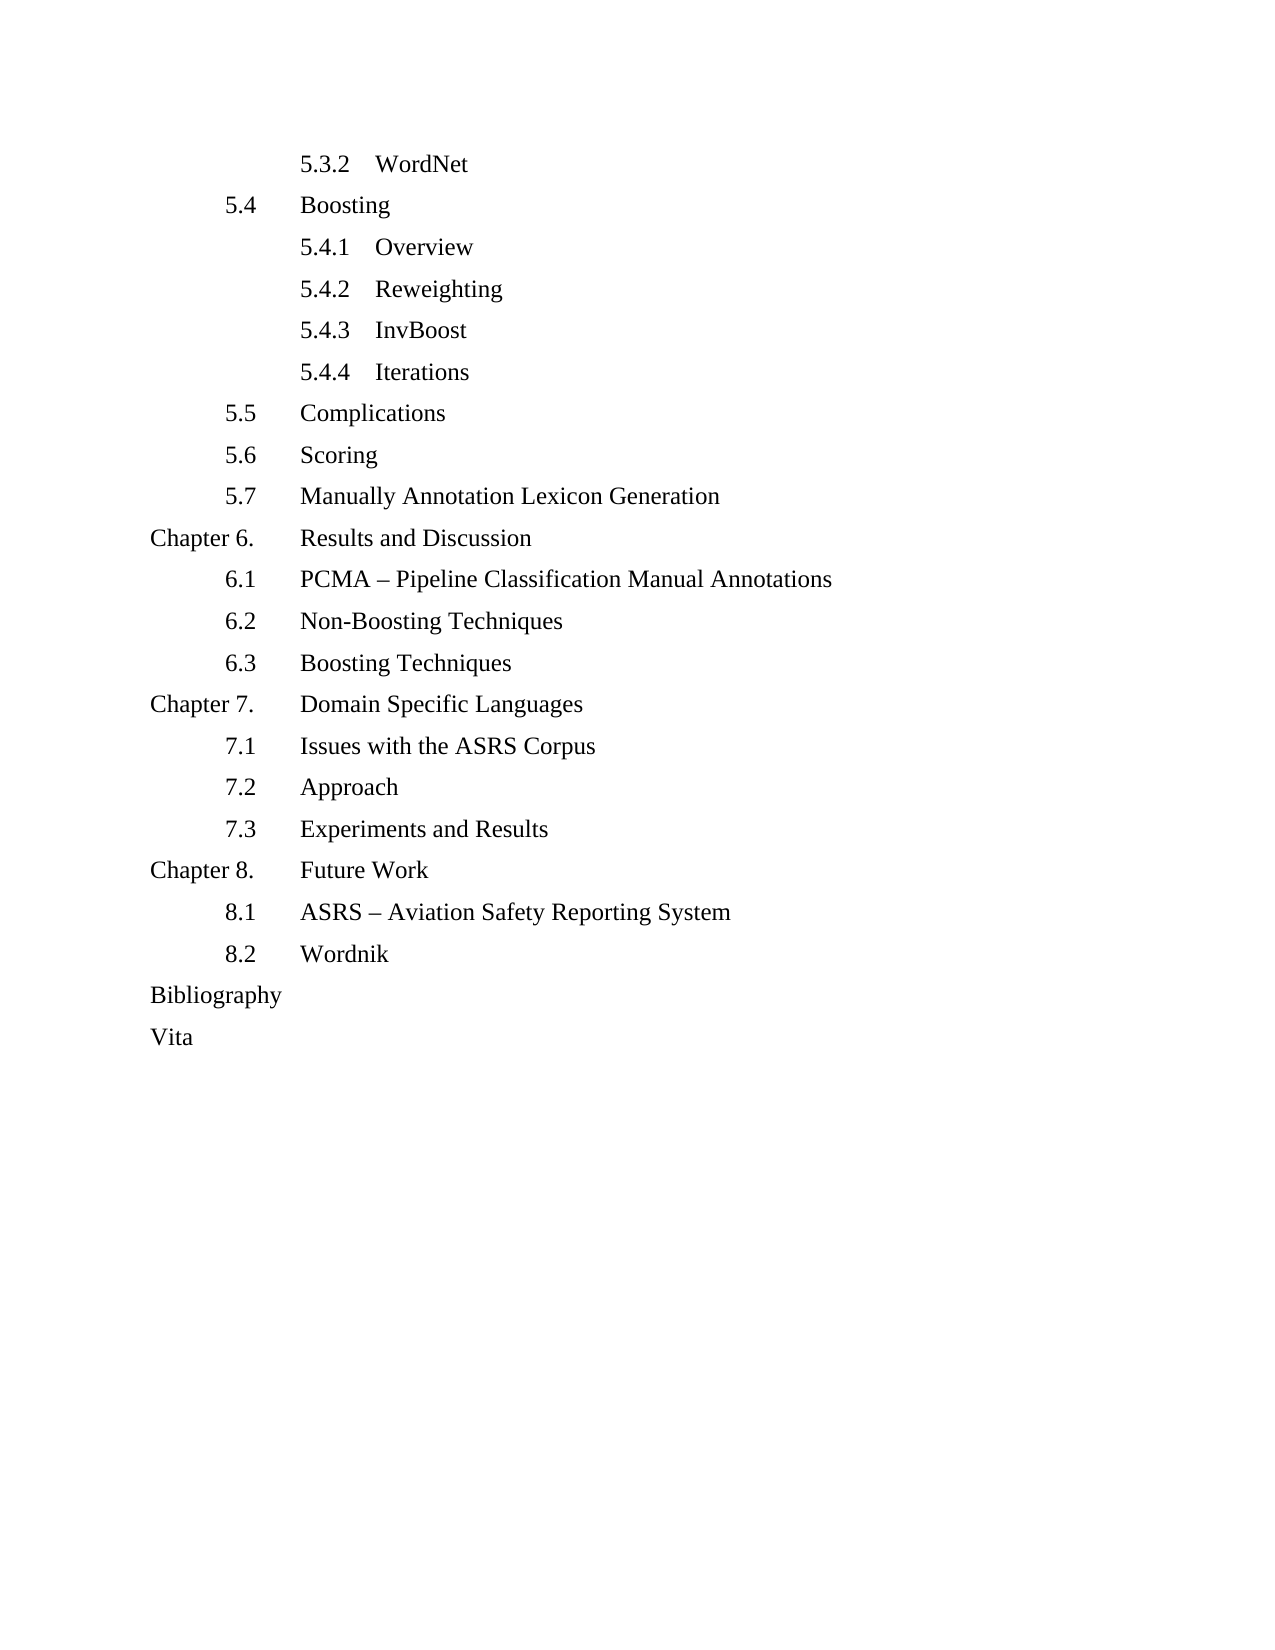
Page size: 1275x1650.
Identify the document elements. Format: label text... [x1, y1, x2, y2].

text 5.7 Manually Annotation Lexicon Generation [150, 482, 1125, 510]
text 8.2 Wordnik [150, 940, 1125, 967]
text 6.2 Non-Boosting Techniques [150, 607, 1125, 635]
text Chapter 8. Future Work [150, 857, 1125, 884]
text 5.6 Scoring [150, 441, 1125, 469]
text 7.1 Issues with the ASRS Corpus [150, 732, 1125, 759]
text 5.5 Complications [150, 399, 1125, 427]
text 5.4 Boosting [150, 192, 1125, 219]
text Chapter 6. Results and Discussion [150, 524, 1125, 552]
text 5.4.4 Iterations [150, 358, 1125, 386]
text 5.4.1 Overview [150, 233, 1125, 261]
text 8.1 ASRS – Aviation Safety Reporting System [150, 898, 1125, 926]
text Chapter 7. Domain Specific Languages [150, 690, 1125, 718]
text 5.3.2 WordNet [150, 150, 1125, 178]
text 5.4.3 InvBoost [150, 316, 1125, 344]
text 5.4.2 Reweighting [150, 275, 1125, 302]
text 7.3 Experiments and Results [150, 815, 1125, 843]
text 7.2 Approach [150, 773, 1125, 801]
text 6.3 Boosting Techniques [150, 649, 1125, 676]
text Vita [150, 1023, 1125, 1051]
text 6.1 PCMA – Pipeline Classification Manual Annotations [150, 566, 1125, 593]
text Bibliography [150, 981, 1125, 1009]
